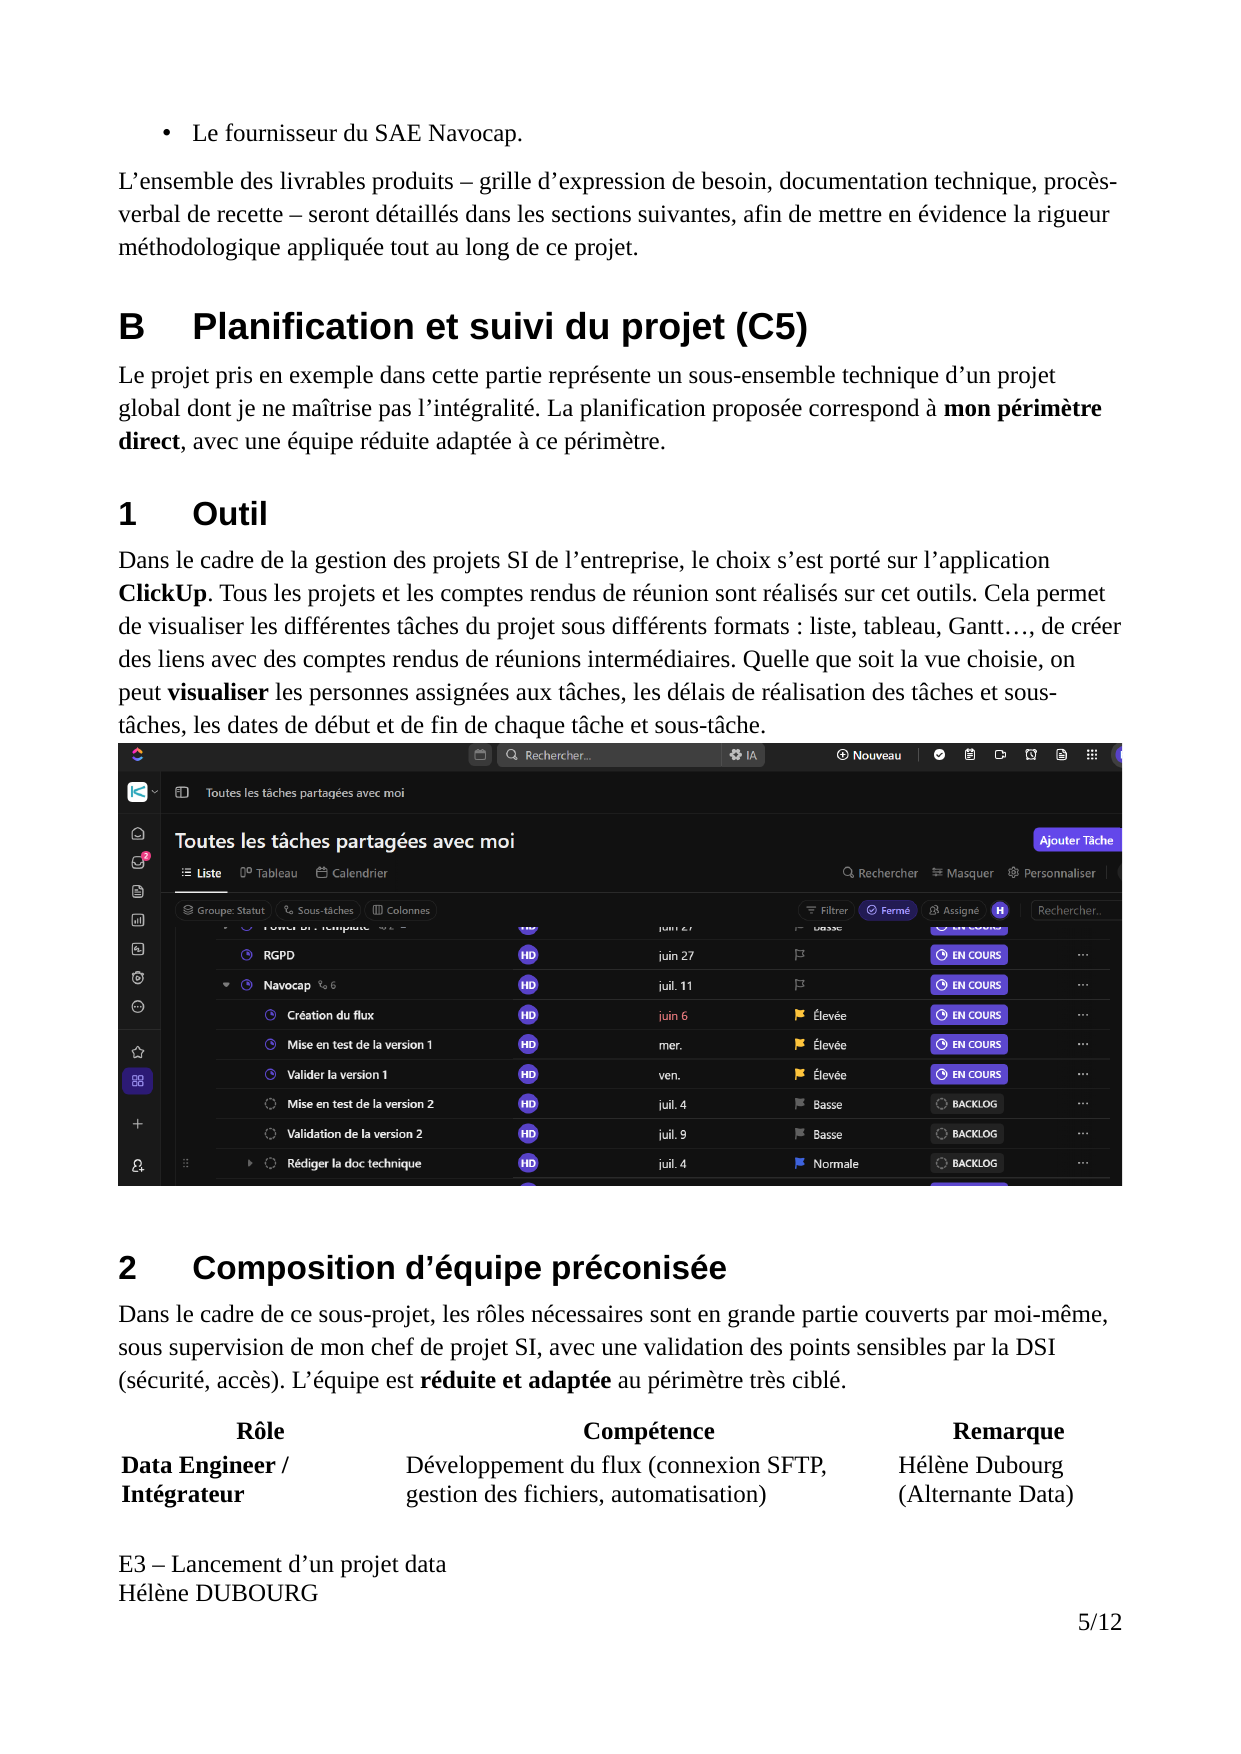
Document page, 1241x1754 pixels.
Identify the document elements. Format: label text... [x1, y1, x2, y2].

table_cell Data Engineer / Intégrateur [118, 1448, 403, 1511]
table_header Compétence [403, 1413, 895, 1447]
list Le fournisseur du SAE Navocap. [162, 118, 1122, 147]
table_header Rôle [118, 1413, 403, 1447]
picture [118, 743, 1123, 1186]
text Dans le cadre de ce sous-projet, les rôles nécessaires sont en grande partie couverts par moi-même, sous supervision de mon chef de projet SI, avec une validation des points sensibles par la DSI (sécurité, accès). L’équipe est réduite et adaptée au périmètre très ciblé. [118, 1299, 1122, 1394]
text L’ensemble des livrables produits – grille d’expression de besoin, documentation technique, procès-verbal de recette – seront détaillés dans les sections suivantes, afin de mettre en évidence la rigueur méthodologique appliquée tout au long de ce projet. [118, 166, 1122, 261]
subtitle Composition d’équipe préconisée [118, 1248, 1122, 1287]
subtitle Planification et suivi du projet (C5) [118, 304, 1122, 347]
table_cell Développement du flux (connexion SFTP, gestion des fichiers, automatisation) [403, 1448, 895, 1511]
table_header Remarque [895, 1413, 1122, 1447]
text Le projet pris en exemple dans cette partie représente un sous-ensemble technique d’un projet global dont je ne maîtrise pas l’intégralité. La planification proposée correspond à mon périmètre direct, avec une équipe réduite adaptée à ce périmètre. [118, 360, 1122, 455]
subtitle Outil [118, 494, 1122, 533]
table_cell Hélène Dubourg (Alternante Data) [895, 1448, 1122, 1511]
text Dans le cadre de la gestion des projets SI de l’entreprise, le choix s’est porté sur l’application ClickUp. Tous les projets et les comptes rendus de réunion sont réalisés sur cet outils. Cela permet de visualiser les différentes tâches du projet sous différents formats : liste, tableau, Gantt…, de créer des liens avec des comptes rendus de réunions intermédiaires. Quelle que soit la vue choisie, on peut visualiser les personnes assignées aux tâches, les délais de réalisation des tâches et sous-tâches, les dates de début et de fin de chaque tâche et sous-tâche. [118, 545, 1122, 739]
